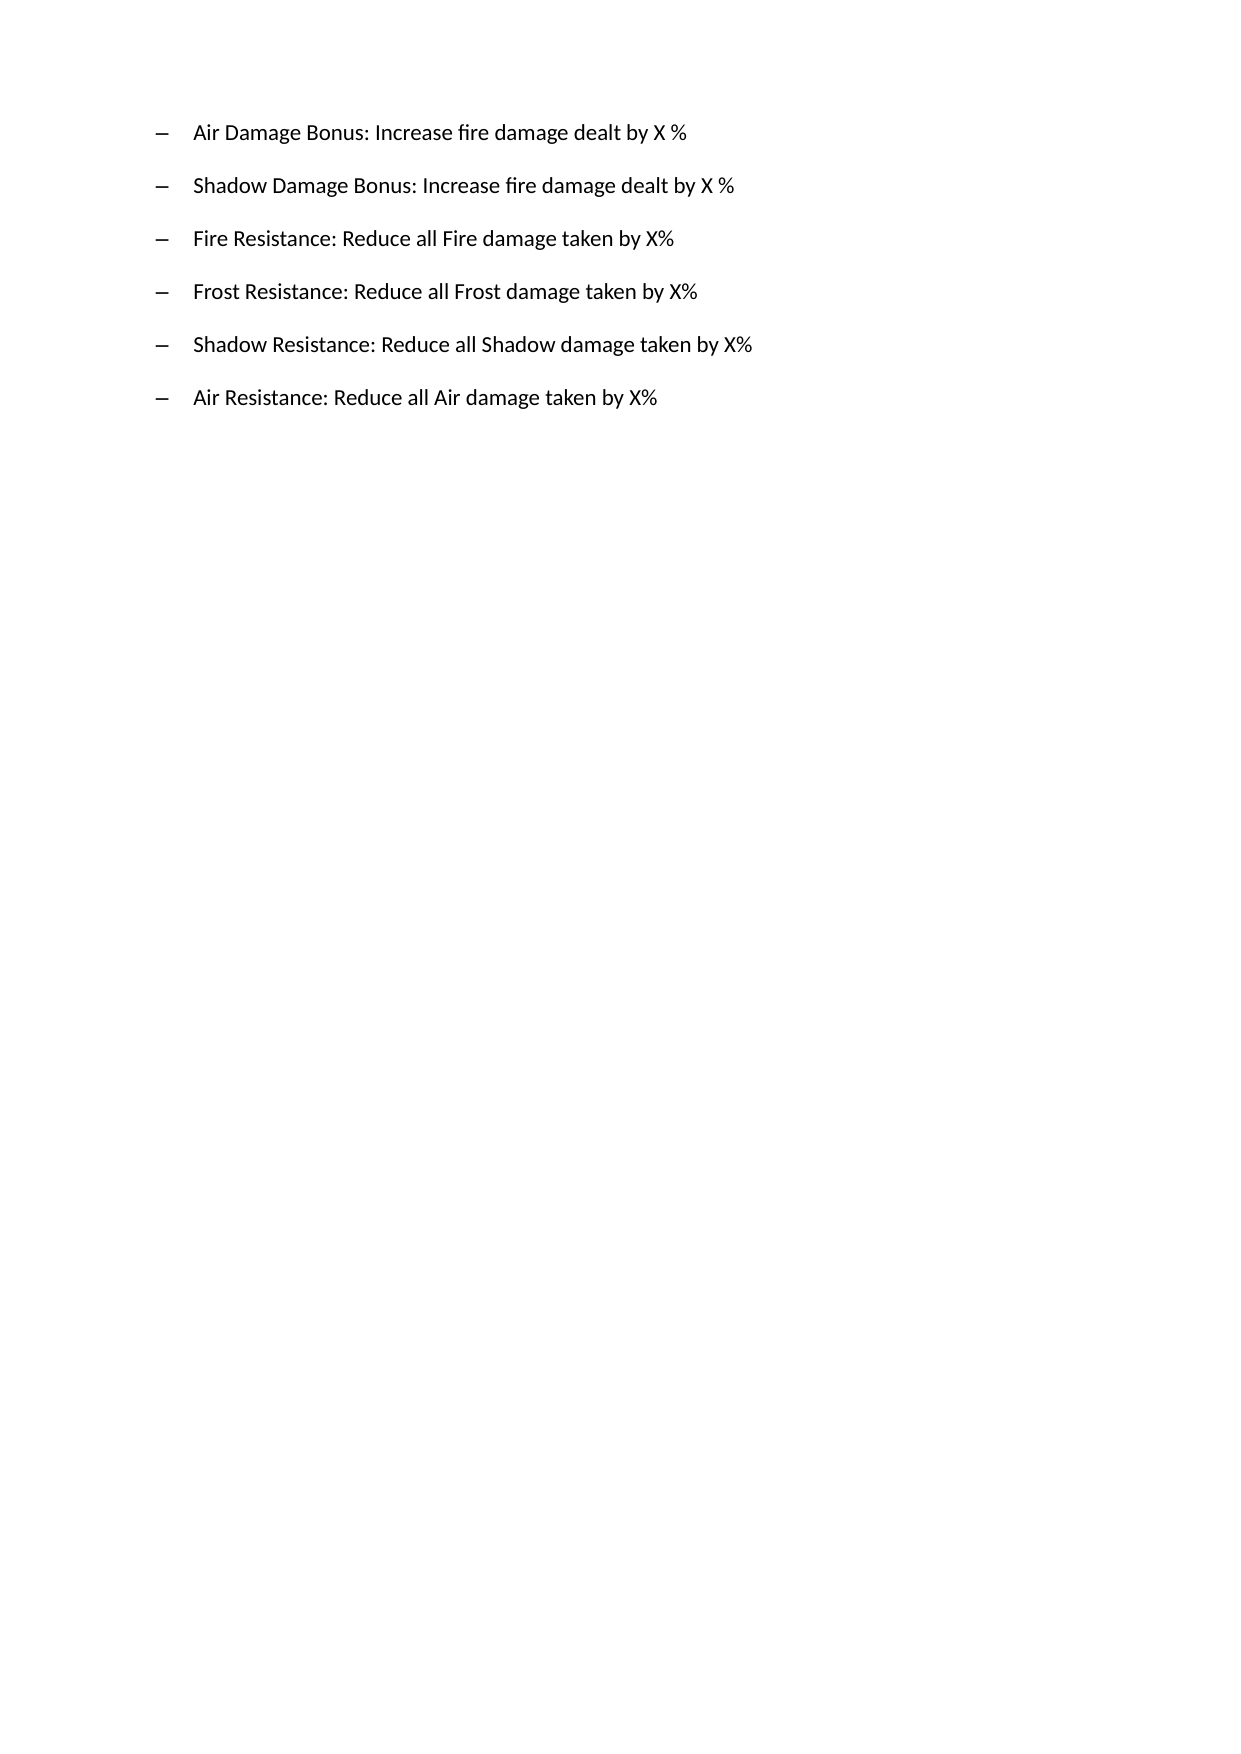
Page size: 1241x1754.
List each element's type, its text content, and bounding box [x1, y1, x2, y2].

list Frost Resistance: Reduce all Frost damage taken by X% [156, 277, 1122, 305]
list Air Damage Bonus: Increase fire damage dealt by X % [156, 118, 1122, 146]
list Fire Resistance: Reduce all Fire damage taken by X% [156, 224, 1122, 252]
list Air Resistance: Reduce all Air damage taken by X% [156, 383, 1122, 411]
list Shadow Damage Bonus: Increase fire damage dealt by X % [156, 171, 1122, 199]
list Shadow Resistance: Reduce all Shadow damage taken by X% [156, 330, 1122, 358]
